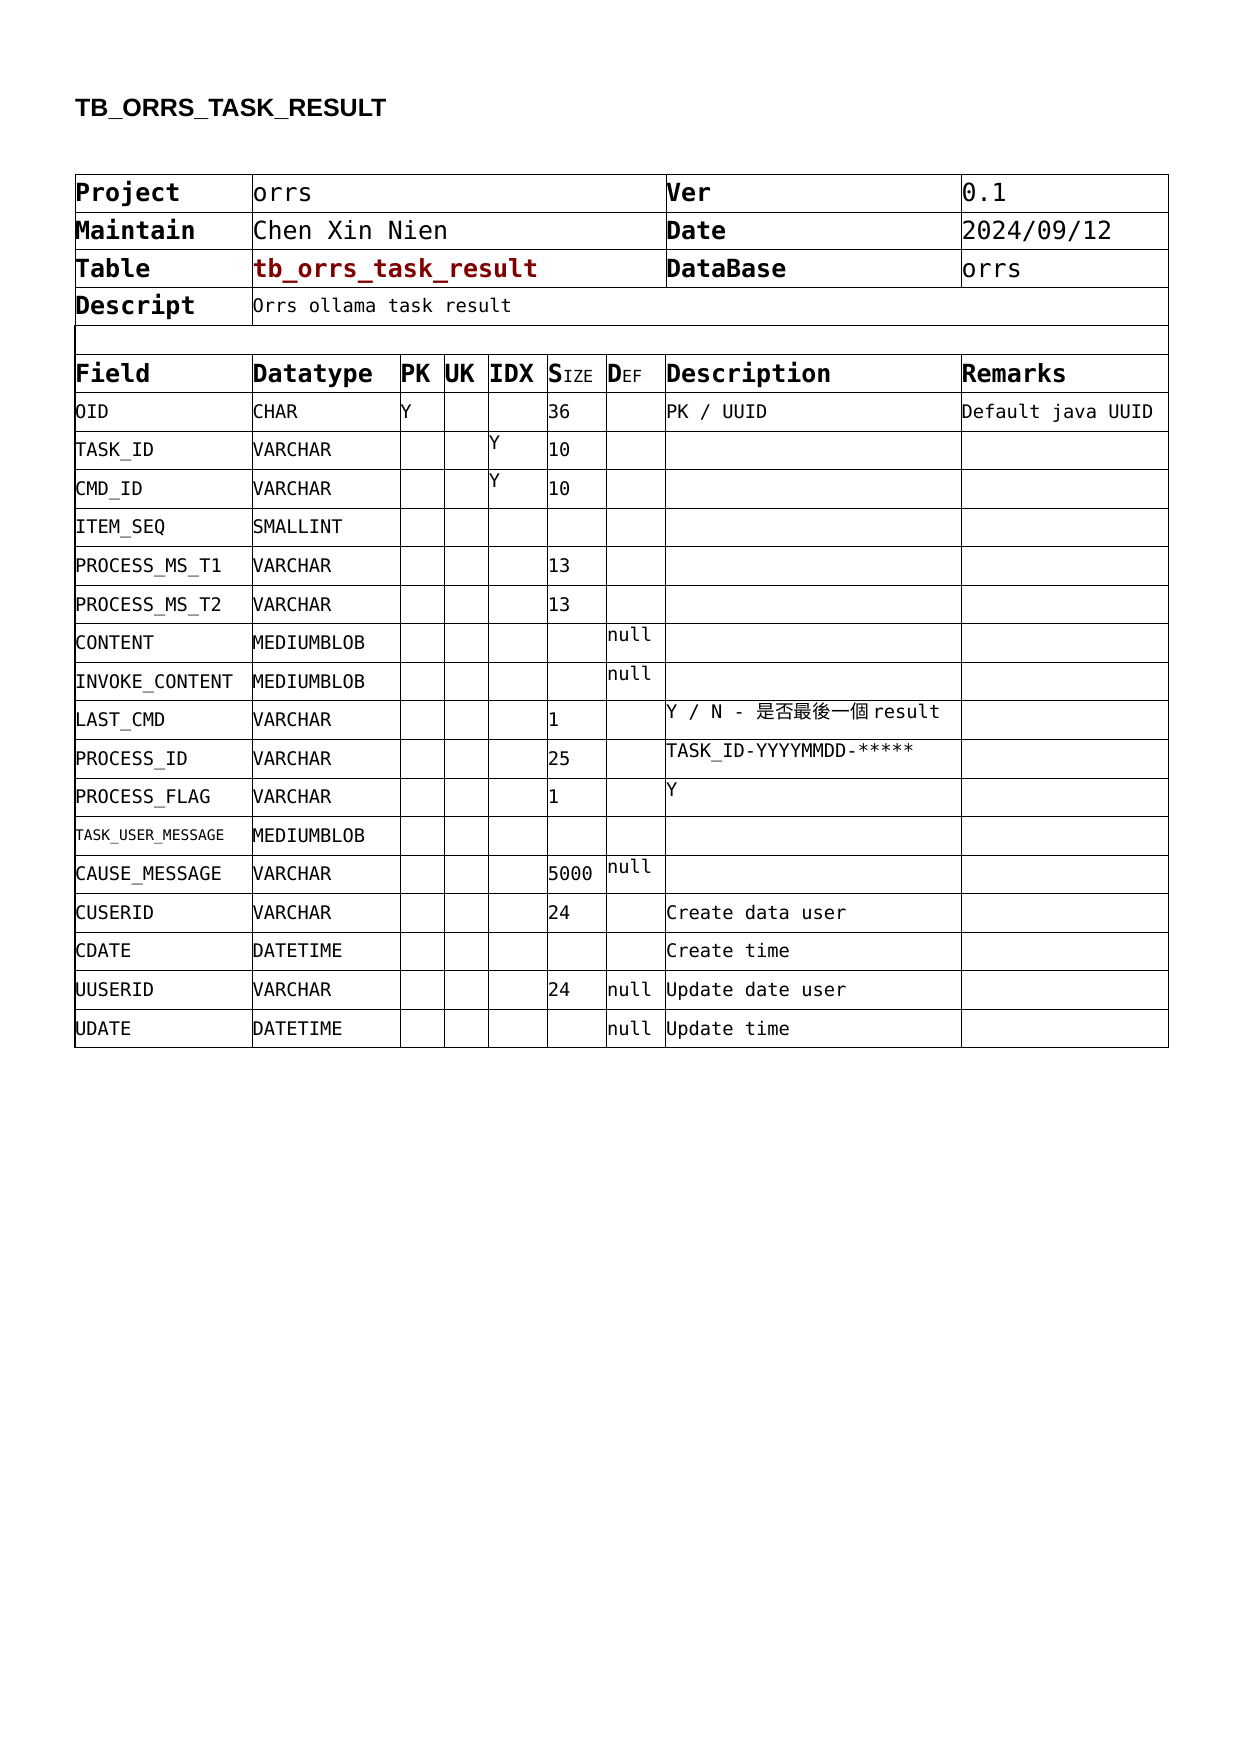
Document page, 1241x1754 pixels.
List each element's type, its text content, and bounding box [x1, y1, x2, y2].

table_cell CAUSE_MESSAGE [76, 856, 252, 893]
table_cell [962, 432, 1168, 469]
table_cell Remarks [962, 355, 1168, 392]
table_cell VARCHAR [253, 971, 400, 1009]
table_cell SIZE [548, 355, 606, 392]
table_cell UUSERID [76, 971, 252, 1009]
table_cell [607, 470, 665, 508]
table_cell [962, 586, 1168, 623]
table_cell [445, 1010, 488, 1047]
table_cell [489, 817, 547, 854]
table_cell Y / N - 是否最後一個result [666, 701, 961, 739]
table_cell [489, 701, 547, 739]
table_cell [489, 663, 547, 700]
table_cell TASK_ID [76, 432, 252, 469]
table_cell Y [666, 779, 961, 816]
table_cell [401, 624, 444, 662]
table_cell Create time [666, 933, 961, 970]
table_cell [548, 624, 606, 662]
table_cell [1169, 816, 1181, 854]
table_cell PROCESS_MS_T2 [76, 586, 252, 623]
table_cell [548, 933, 606, 970]
table_cell [548, 817, 606, 854]
table_cell [401, 971, 444, 1009]
table_cell [666, 856, 961, 893]
table_cell [489, 1010, 547, 1047]
table_cell [445, 894, 488, 932]
table_cell 24 [548, 971, 606, 1009]
table_cell 5000 [548, 856, 606, 893]
table_cell 1 [548, 701, 606, 739]
table_cell [666, 547, 961, 585]
table_cell orrs [962, 250, 1168, 287]
table_cell Update time [666, 1010, 961, 1047]
table_cell VARCHAR [253, 586, 400, 623]
table_cell ITEM_SEQ [76, 509, 252, 546]
table_cell DATETIME [253, 933, 400, 970]
table_cell [445, 779, 488, 816]
table_cell Datatype [253, 355, 400, 392]
table_cell [445, 971, 488, 1009]
table_cell [607, 933, 665, 970]
table_cell MEDIUMBLOB [253, 817, 400, 854]
table_cell [445, 856, 488, 893]
table_cell [962, 470, 1168, 508]
table_cell null [607, 856, 665, 893]
table_cell [445, 432, 488, 469]
table_cell [607, 586, 665, 623]
table_cell [548, 509, 606, 546]
table_cell INVOKE_CONTENT [76, 663, 252, 700]
table_cell null [607, 624, 665, 662]
table_cell [962, 509, 1168, 546]
table_cell CUSERID [76, 894, 252, 932]
table_cell CONTENT [76, 624, 252, 662]
table_cell PROCESS_FLAG [76, 779, 252, 816]
table_cell SMALLINT [253, 509, 400, 546]
table_cell [445, 663, 488, 700]
table_cell [962, 663, 1168, 700]
table_cell Description [666, 355, 961, 392]
table_cell [489, 586, 547, 623]
table_cell tb_orrs_task_result [253, 250, 666, 287]
table_cell [548, 663, 606, 700]
table_cell [1169, 778, 1181, 816]
table_cell [962, 547, 1168, 585]
table_cell [962, 701, 1168, 739]
table_cell [401, 547, 444, 585]
table_cell [489, 547, 547, 585]
table_cell [607, 509, 665, 546]
table_cell [489, 933, 547, 970]
table_cell VARCHAR [253, 779, 400, 816]
table_cell [489, 624, 547, 662]
table_cell [962, 933, 1168, 970]
table_cell [401, 894, 444, 932]
table_cell Y [489, 432, 547, 469]
table_cell Field [76, 355, 252, 392]
table_cell [1169, 662, 1181, 700]
table_cell [666, 817, 961, 854]
table_cell [445, 547, 488, 585]
table_cell [962, 894, 1168, 932]
table_cell Y [489, 470, 547, 508]
table_cell 13 [548, 586, 606, 623]
table_header [1175, 174, 1181, 212]
table_cell UDATE [76, 1010, 252, 1047]
table_cell CMD_ID [76, 470, 252, 508]
table_cell [401, 701, 444, 739]
table_cell VARCHAR [253, 894, 400, 932]
table_cell null [607, 1010, 665, 1047]
table_cell TASK_USER_MESSAGE [76, 817, 252, 854]
table_cell VARCHAR [253, 432, 400, 469]
table_cell TASK_ID-YYYYMMDD-***** [666, 740, 961, 777]
table_cell [607, 393, 665, 431]
table_cell Create data user [666, 894, 961, 932]
table_cell [445, 701, 488, 739]
table_cell [607, 701, 665, 739]
table_cell [666, 586, 961, 623]
table_cell OID [76, 393, 252, 431]
table_cell [401, 509, 444, 546]
table_cell [607, 740, 665, 777]
table_cell [489, 779, 547, 816]
table_cell null [607, 971, 665, 1009]
table_cell [401, 740, 444, 777]
table_cell [607, 547, 665, 585]
table_cell Date [667, 213, 961, 249]
table_cell 2024/09/12 [962, 213, 1168, 249]
table_cell [962, 624, 1168, 662]
table_cell CHAR [253, 393, 400, 431]
table_cell [401, 432, 444, 469]
table_cell [445, 933, 488, 970]
table_cell VARCHAR [253, 701, 400, 739]
table_cell [445, 509, 488, 546]
table_cell [1169, 392, 1181, 431]
table_cell Y [401, 393, 444, 431]
table_cell [401, 856, 444, 893]
table_cell [445, 470, 488, 508]
table_cell 25 [548, 740, 606, 777]
subtitle TB_ORRS_TASK_RESULT [75, 89, 1165, 127]
table_cell Maintain [76, 213, 252, 249]
table_cell Update date user [666, 971, 961, 1009]
table_cell [1169, 700, 1181, 739]
table_cell [445, 817, 488, 854]
table_cell CDATE [76, 933, 252, 970]
table_cell [401, 779, 444, 816]
table_cell [1169, 508, 1181, 546]
table_cell [445, 393, 488, 431]
table_cell UK [445, 355, 488, 392]
table_cell LAST_CMD [76, 701, 252, 739]
table_cell [607, 779, 665, 816]
table_cell 1 [548, 779, 606, 816]
table_cell [401, 817, 444, 854]
table_cell [1169, 325, 1181, 353]
table_cell [1169, 623, 1181, 662]
table_cell [1169, 893, 1181, 932]
table_cell [401, 1010, 444, 1047]
table_cell DATETIME [253, 1010, 400, 1047]
table_cell VARCHAR [253, 856, 400, 893]
table_cell [607, 894, 665, 932]
table_cell [1169, 585, 1181, 623]
table_cell MEDIUMBLOB [253, 663, 400, 700]
table_cell VARCHAR [253, 470, 400, 508]
table_cell [1169, 932, 1181, 970]
table_cell [489, 971, 547, 1009]
table_cell [489, 393, 547, 431]
table_cell IDX [489, 355, 547, 392]
table_cell [401, 586, 444, 623]
table_cell [607, 817, 665, 854]
table_cell [489, 894, 547, 932]
table_cell [445, 740, 488, 777]
table_header Ver [667, 175, 961, 212]
table_cell [489, 509, 547, 546]
table_cell 10 [548, 432, 606, 469]
table_cell [445, 624, 488, 662]
table_cell MEDIUMBLOB [253, 624, 400, 662]
table_cell 13 [548, 547, 606, 585]
table_cell [1169, 546, 1181, 585]
table_cell 24 [548, 894, 606, 932]
table_cell PROCESS_ID [76, 740, 252, 777]
table_cell DataBase [667, 250, 961, 287]
table_cell [962, 817, 1168, 854]
table_cell Table [76, 250, 252, 287]
table_cell Chen Xin Nien [253, 213, 666, 249]
table_cell [666, 509, 961, 546]
table_cell DEF [607, 355, 665, 392]
table_cell [962, 856, 1168, 893]
table_cell [1169, 431, 1181, 469]
table_cell PROCESS_MS_T1 [76, 547, 252, 585]
table_cell [1175, 212, 1181, 249]
table_header 0.1 [962, 175, 1168, 212]
table_cell [962, 779, 1168, 816]
table_cell VARCHAR [253, 547, 400, 585]
table_cell PK [401, 355, 444, 392]
table_cell [1175, 287, 1181, 325]
table_cell [607, 432, 665, 469]
table_cell [445, 586, 488, 623]
table_cell null [607, 663, 665, 700]
table_cell Default java UUID [962, 393, 1168, 431]
table_cell [666, 432, 961, 469]
table_header orrs [253, 175, 666, 212]
table_cell [962, 971, 1168, 1009]
table_cell [962, 740, 1168, 777]
table_cell [666, 663, 961, 700]
table_cell VARCHAR [253, 740, 400, 777]
table_cell 10 [548, 470, 606, 508]
table_cell [489, 740, 547, 777]
table_cell [1169, 970, 1181, 1009]
table_cell [489, 856, 547, 893]
table_cell [548, 1010, 606, 1047]
table_header Project [76, 175, 252, 212]
table_cell [76, 326, 1168, 353]
table_cell [1169, 855, 1181, 893]
table_cell [1169, 354, 1181, 392]
table_cell [401, 663, 444, 700]
table_cell [1169, 469, 1181, 508]
table_cell [962, 1010, 1168, 1047]
table_cell [666, 624, 961, 662]
table_cell [1169, 1009, 1181, 1047]
table_cell Orrs ollama task result [253, 288, 1168, 325]
table_cell [1175, 249, 1181, 287]
table_cell [401, 933, 444, 970]
table_cell 36 [548, 393, 606, 431]
table_cell Descript [76, 288, 252, 325]
table_cell [1169, 739, 1181, 777]
table_cell [666, 470, 961, 508]
table_cell [401, 470, 444, 508]
table_cell PK / UUID [666, 393, 961, 431]
